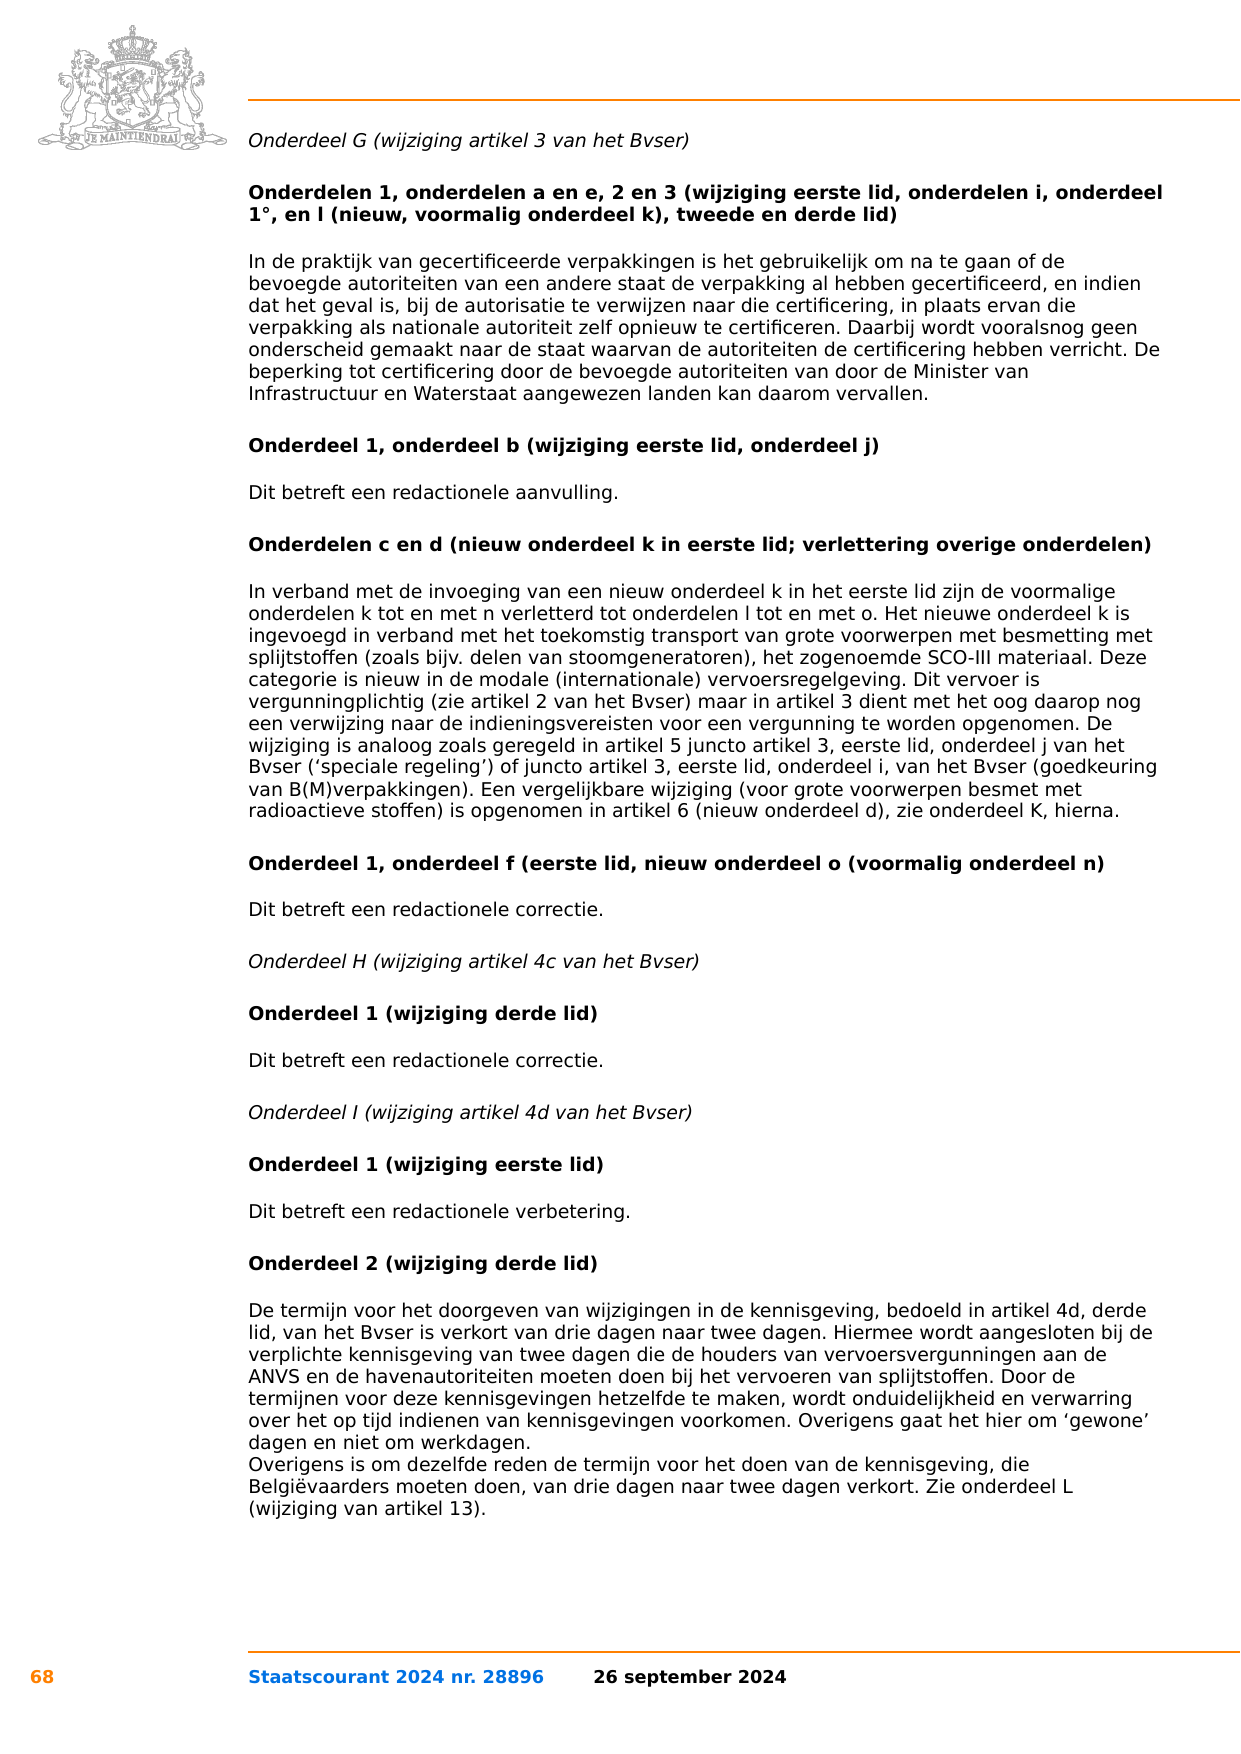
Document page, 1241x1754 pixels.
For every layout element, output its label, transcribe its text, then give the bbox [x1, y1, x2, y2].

subtitle Onderdelen c en d (nieuw onderdeel k in eerste lid; verlettering overige onderdelen) [248, 534, 1163, 556]
text Dit betreft een redactionele correctie. [248, 899, 1163, 921]
subtitle Onderdeel I (wijziging artikel 4d van het Bvser) [248, 1102, 1163, 1124]
subtitle Onderdeel 1, onderdeel b (wijziging eerste lid, onderdeel j) [248, 435, 1163, 457]
text In de praktijk van gecertificeerde verpakkingen is het gebruikelijk om na te gaan of de bevoegde autoriteiten van een andere staat de verpakking al hebben gecertificeerd, en indien dat het geval is, bij de autorisatie te verwijzen naar die certificering, in plaats ervan die verpakking als nationale autoriteit zelf opnieuw te certificeren. Daarbij wordt vooralsnog geen onderscheid gemaakt naar de staat waarvan de autoriteiten de certificering hebben verricht. De beperking tot certificering door de bevoegde autoriteiten van door de Minister van Infrastructuur en Waterstaat aangewezen landen kan daarom vervallen. [248, 251, 1163, 405]
text Overigens is om dezelfde reden de termijn voor het doen van de kennisgeving, die Belgiëvaarders moeten doen, van drie dagen naar twee dagen verkort. Zie onderdeel L (wijziging van artikel 13). [248, 1454, 1163, 1520]
picture [38, 25, 227, 150]
subtitle Onderdeel G (wijziging artikel 3 van het Bvser) [248, 130, 1163, 152]
text De termijn voor het doorgeven van wijzigingen in de kennisgeving, bedoeld in artikel 4d, derde lid, van het Bvser is verkort van drie dagen naar twee dagen. Hiermee wordt aangesloten bij de verplichte kennisgeving van twee dagen die de houders van vervoersvergunningen aan de ANVS en de havenautoriteiten moeten doen bij het vervoeren van splijtstoffen. Door de termijnen voor deze kennisgevingen hetzelfde te maken, wordt onduidelijkheid en verwarring over het op tijd indienen van kennisgevingen voorkomen. Overigens gaat het hier om ‘gewone’ dagen en niet om werkdagen. [248, 1300, 1163, 1454]
text In verband met de invoeging van een nieuw onderdeel k in het eerste lid zijn de voormalige onderdelen k tot en met n verletterd tot onderdelen l tot en met o. Het nieuwe onderdeel k is ingevoegd in verband met het toekomstig transport van grote voorwerpen met besmetting met splijtstoffen (zoals bijv. delen van stoomgeneratoren), het zogenoemde SCO-III materiaal. Deze categorie is nieuw in de modale (internationale) vervoersregelgeving. Dit vervoer is vergunningplichtig (zie artikel 2 van het Bvser) maar in artikel 3 dient met het oog daarop nog een verwijzing naar de indieningsvereisten voor een vergunning te worden opgenomen. De wijziging is analoog zoals geregeld in artikel 5 juncto artikel 3, eerste lid, onderdeel j van het Bvser (‘speciale regeling’) of juncto artikel 3, eerste lid, onderdeel i, van het Bvser (goedkeuring van B(M)verpakkingen). Een vergelijkbare wijziging (voor grote voorwerpen besmet met radioactieve stoffen) is opgenomen in artikel 6 (nieuw onderdeel d), zie onderdeel K, hierna. [248, 581, 1163, 822]
text Dit betreft een redactionele correctie. [248, 1050, 1163, 1072]
text Dit betreft een redactionele aanvulling. [248, 482, 1163, 504]
subtitle Onderdeel 2 (wijziging derde lid) [248, 1253, 1163, 1275]
subtitle Onderdeel 1 (wijziging derde lid) [248, 1003, 1163, 1025]
text Dit betreft een redactionele verbetering. [248, 1201, 1163, 1223]
subtitle Onderdeel 1, onderdeel f (eerste lid, nieuw onderdeel o (voormalig onderdeel n) [248, 852, 1163, 874]
subtitle Onderdelen 1, onderdelen a en e, 2 en 3 (wijziging eerste lid, onderdelen i, onderdeel 1°, en l (nieuw, voormalig onderdeel k), tweede en derde lid) [248, 182, 1163, 226]
subtitle Onderdeel 1 (wijziging eerste lid) [248, 1154, 1163, 1176]
subtitle Onderdeel H (wijziging artikel 4c van het Bvser) [248, 951, 1163, 973]
